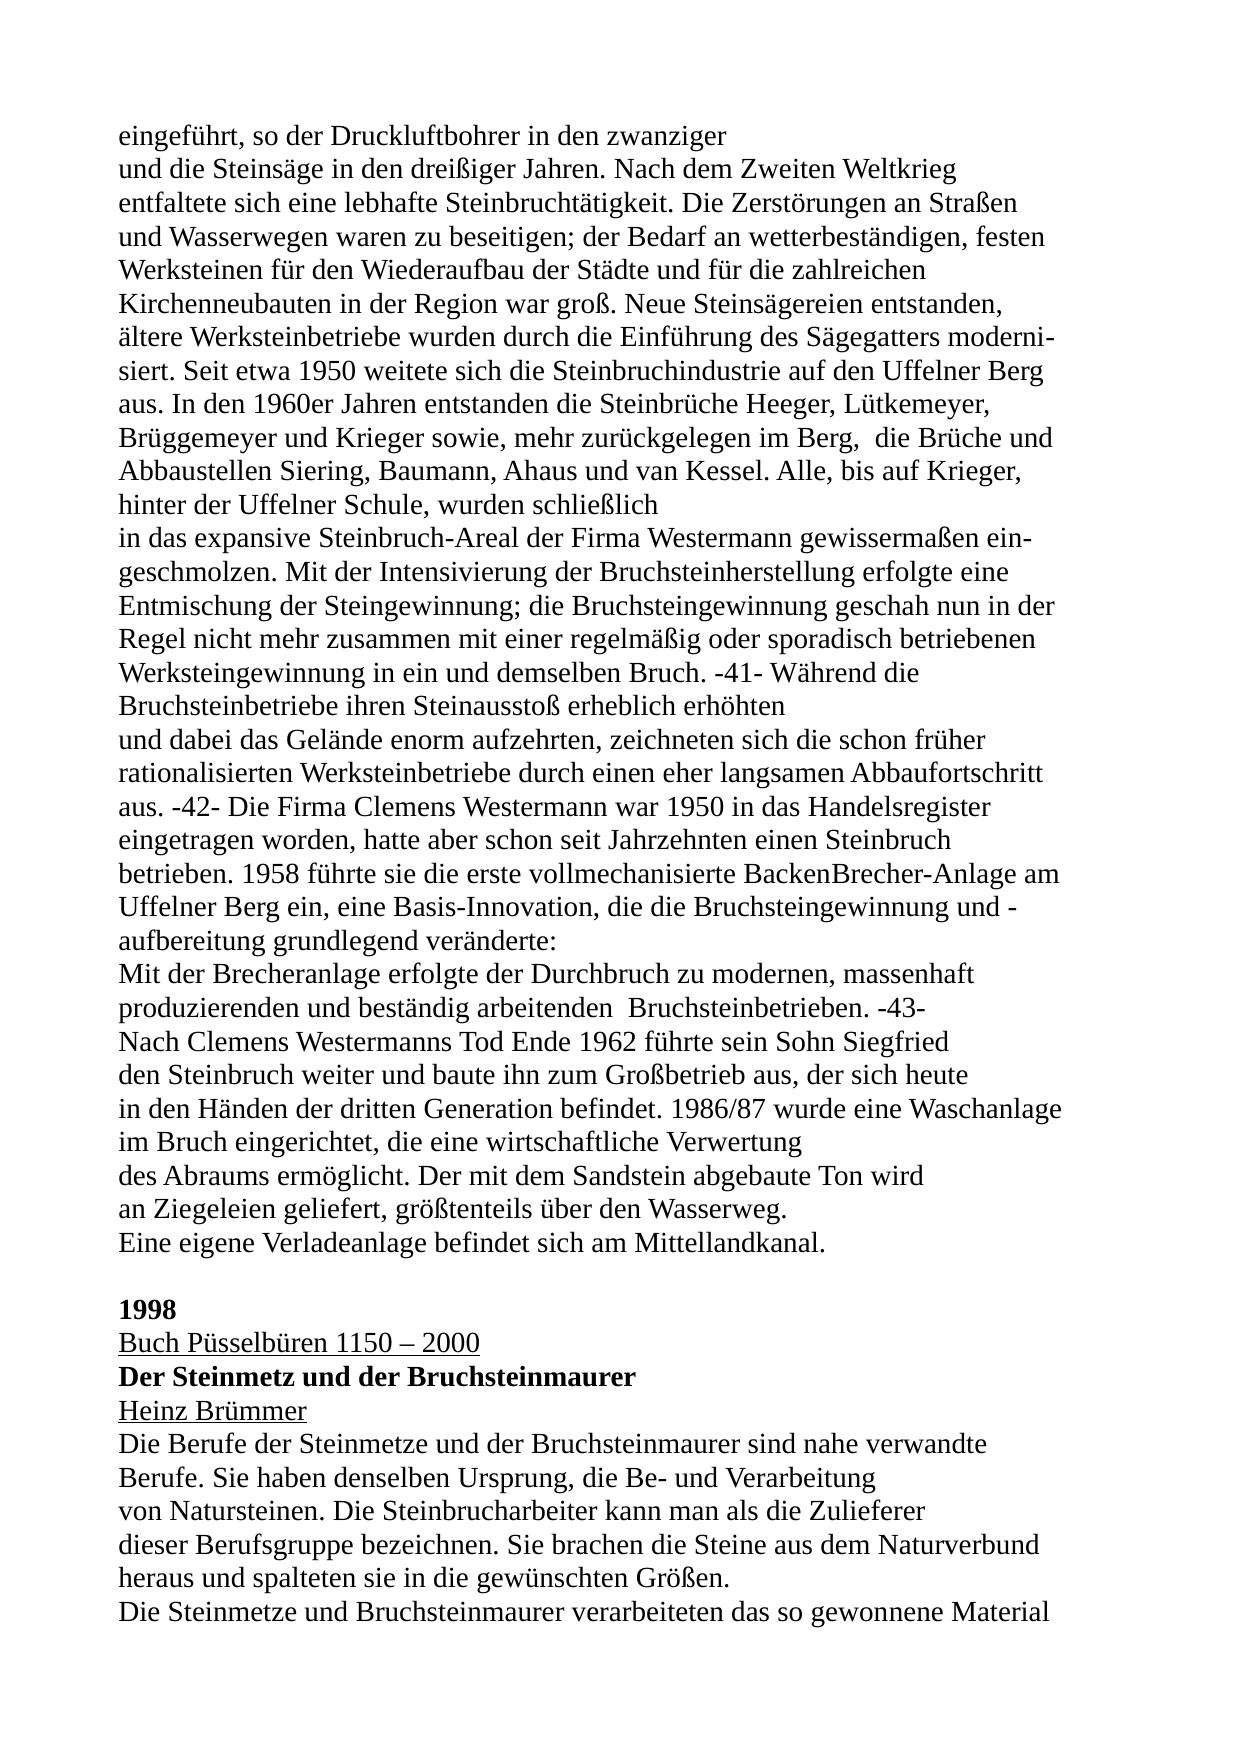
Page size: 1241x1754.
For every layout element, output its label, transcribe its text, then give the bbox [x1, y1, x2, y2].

text an Ziegeleien geliefert, größtenteils über den Wasser­weg. [118, 1191, 1067, 1225]
text Buch Püsselbüren 1150 – 2000 [118, 1326, 1078, 1359]
text Heinz Brümmer [118, 1393, 1078, 1426]
text Nach Clemens Westermanns Tod Ende 1962 führte sein Sohn Siegfried [118, 1024, 1067, 1057]
text den Steinbruch weiter und baute ihn zum Großbetrieb aus, der sich heute [118, 1057, 1067, 1091]
text eingeführt, so der Druckluftboh­rer in den zwanziger [118, 118, 1067, 152]
text und dabei das Gelände enorm aufzehrten, zeichneten sich die schon früher rationalisierten Werksteinbetriebe durch einen eher langsamen Abbaufortschritt aus. -42- Die Firma Clemens Westermann war 1950 in das Handelsregister eingetragen worden, hatte aber schon seit Jahrzehnten einen Steinbruch betrieben. 1958 führte sie die erste vollmechanisierte Backen­Brecher-Anlage am Uffelner Berg ein, eine Basis-In­novation, die die Bruchsteingewinnung und -aufbereitung grundlegend veränderte: [118, 722, 1067, 957]
text dieser Berufsgruppe bezeichnen. Sie brachen die Steine aus dem Naturverbund heraus und spalteten sie in die gewünschten Größen. [118, 1527, 1078, 1594]
text Die Steinmetze und Bruchsteinmaurer verarbeiteten das so gewon­nene Material [118, 1594, 1078, 1627]
text von Natursteinen. Die Steinbrucharbeiter kann man als die Zulieferer [118, 1493, 1078, 1527]
text 1998 [118, 1292, 1078, 1326]
text Mit der Bre­cheranlage erfolgte der Durchbruch zu modernen, massenhaft produzierenden und beständig arbei­tenden Bruchsteinbetrieben. -43- [118, 957, 1067, 1024]
text in den Händen der dritten Generation befindet. 1986/87 wurde eine Waschanlage im Bruch eingerichtet, die eine wirt­schaftliche Verwertung [118, 1091, 1067, 1158]
text in das expansive Steinbruch­-Areal der Firma Westermann gewissermaßen ein­geschmolzen. Mit der Intensivierung der Bruchsteinherstellung erfolgte eine Entmischung der Steingewinnung; die Bruchsteingewinnung ge­schah nun in der Regel nicht mehr zusammen mit einer regelmäßig oder sporadisch betriebe­nen Werksteingewinnung in ein und demselben Bruch. -41- Während die Bruchsteinbetriebe ihren Steinausstoß erheblich erhöhten [118, 521, 1067, 722]
text Eine eigene Verladeanlage befindet sich am Mittellandkanal. [118, 1225, 1067, 1258]
text und die Steinsäge in den dreißiger Jahren. Nach dem Zweiten Weltkrieg entfaltete sich eine lebhafte Steinbruchtätigkeit. Die Zerstörungen an Straßen und Wasserwegen waren zu beseitigen; der Bedarf an wetterbestän­digen, festen Werksteinen für den Wiederaufbau der Städte und für die zahlreichen Kirchenneu­bauten in der Region war groß. Neue Steinsägerei­en entstanden, ältere Werksteinbetriebe wurden durch die Einführung des Sägegatters moderni­siert. Seit etwa 1950 weitete sich die Steinbruchin­dustrie auf den Uffelner Berg aus. In den 1960er Jahren entstanden die Steinbrüche Heeger, Lütkemeyer, Brüggemeyer und Krieger sowie, mehr zurückgelegen im Berg, die Brüche und Abbau­stellen Siering, Baumann, Ahaus und van Kessel. Alle, bis auf Krieger, hinter der Uffelner Schule, wurden schließlich [118, 152, 1067, 521]
text Die Berufe der Steinmetze und der Bruch­steinmaurer sind nahe verwandte Berufe. Sie haben denselben Ursprung, die Be- und Verar­beitung [118, 1426, 1078, 1493]
text des Abraums ermöglicht. Der mit dem Sandstein abgebaute Ton wird [118, 1158, 1067, 1191]
text Der Steinmetz und der Bruchsteinmaurer [118, 1359, 1078, 1393]
